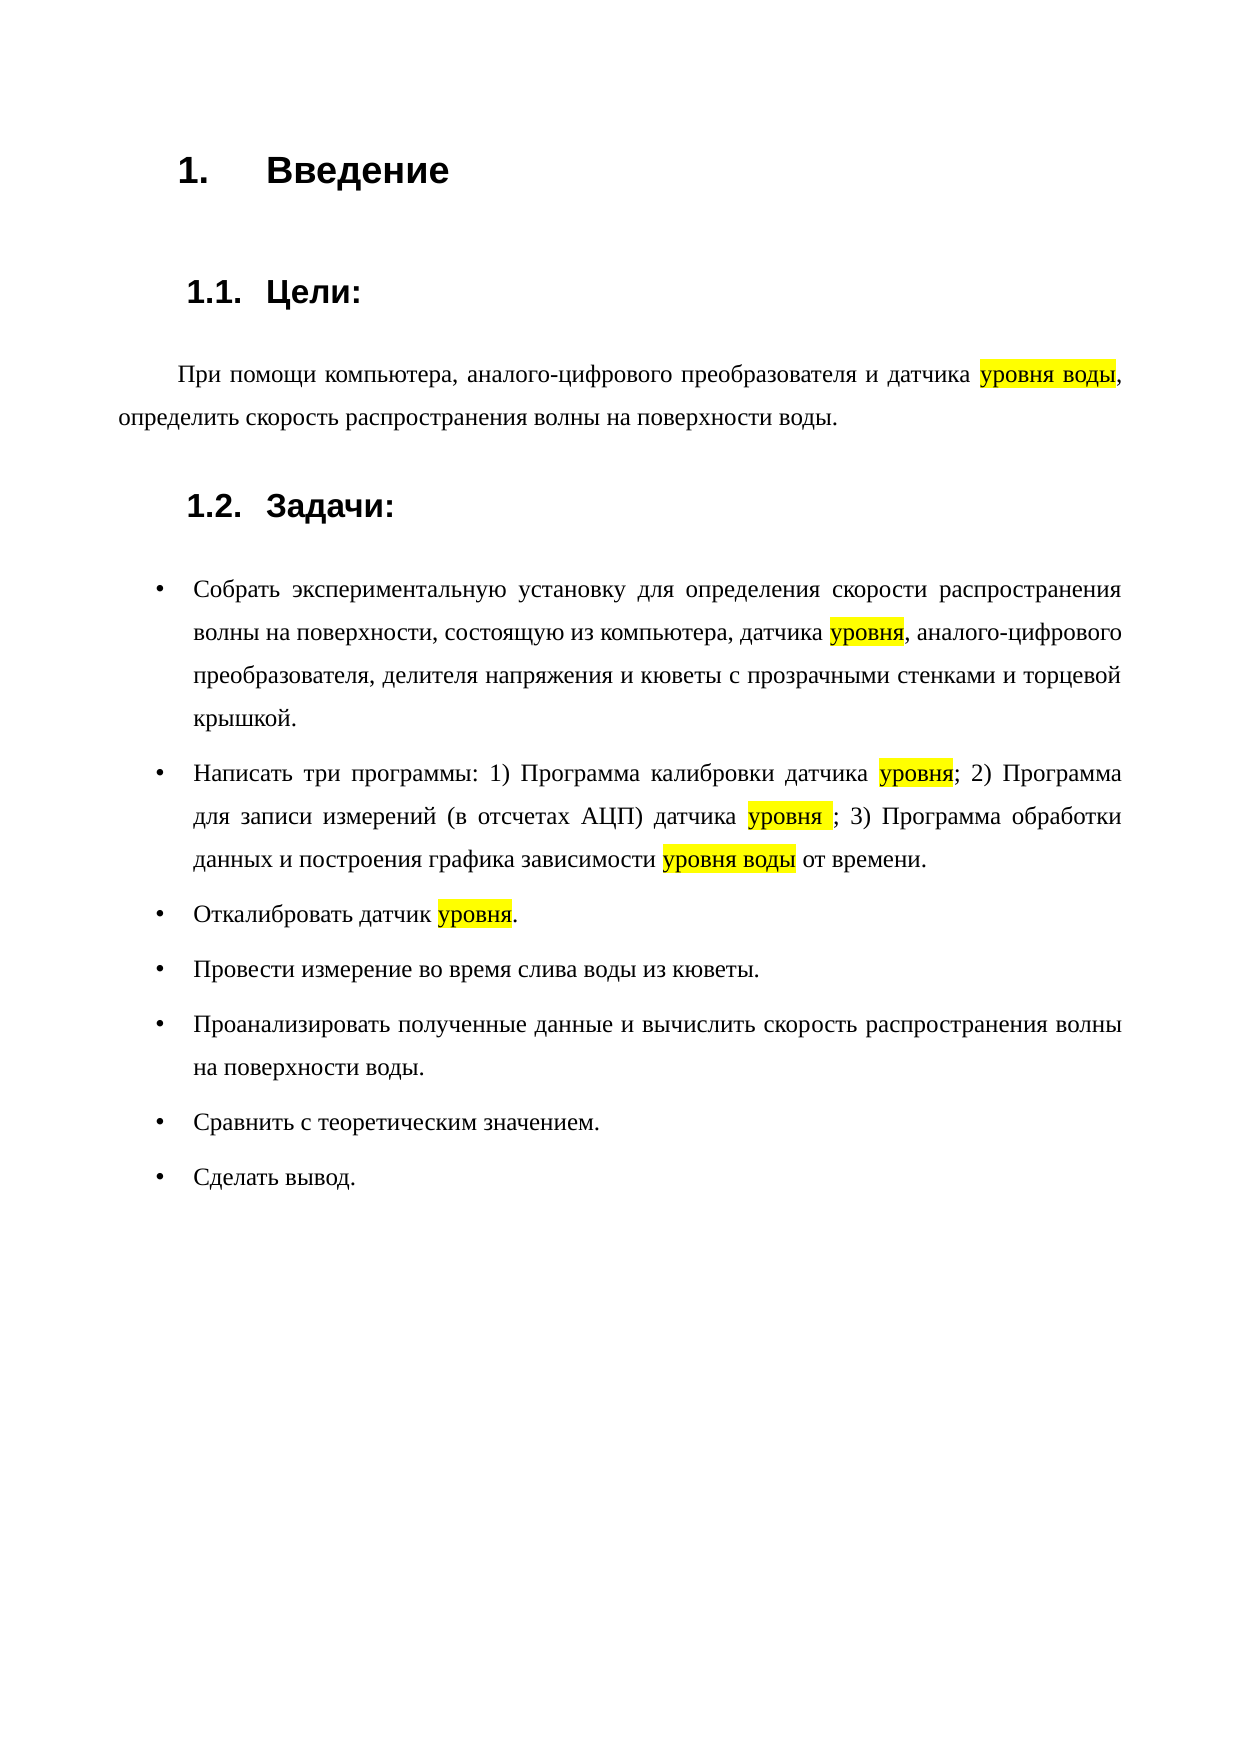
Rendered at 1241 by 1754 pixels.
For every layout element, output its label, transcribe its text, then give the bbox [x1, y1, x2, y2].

text При помощи компьютера, аналого-цифрового преобразователя и датчика уровня воды, определить скорость распространения волны на поверхности воды. [118, 359, 1122, 431]
list Проанализировать полученные данные и вычислить скорость распространения волны на поверхности воды. [156, 1009, 1122, 1081]
list Сравнить с теоретическим значением. [156, 1107, 1122, 1136]
subtitle Введение [118, 148, 1122, 191]
list Сделать вывод. [156, 1162, 1122, 1191]
list Провести измерение во время слива воды из кюветы. [156, 954, 1122, 983]
list Откалибровать датчик уровня. [156, 899, 1122, 928]
subtitle Задачи: [118, 487, 1122, 525]
list Написать три программы: 1) Программа калибровки датчика уровня; 2) Программа для записи измерений (в отсчетах АЦП) датчика уровня ; 3) Программа обработки данных и построения графика зависимости уровня воды от времени. [156, 758, 1122, 873]
subtitle Цели: [118, 272, 1122, 310]
list Собрать экспериментальную установку для определения скорости распространения волны на поверхности, состоящую из компьютера, датчика уровня, аналого-цифрового преобразователя, делителя напряжения и кюветы с прозрачными стенками и торцевой крышкой. [156, 574, 1122, 732]
